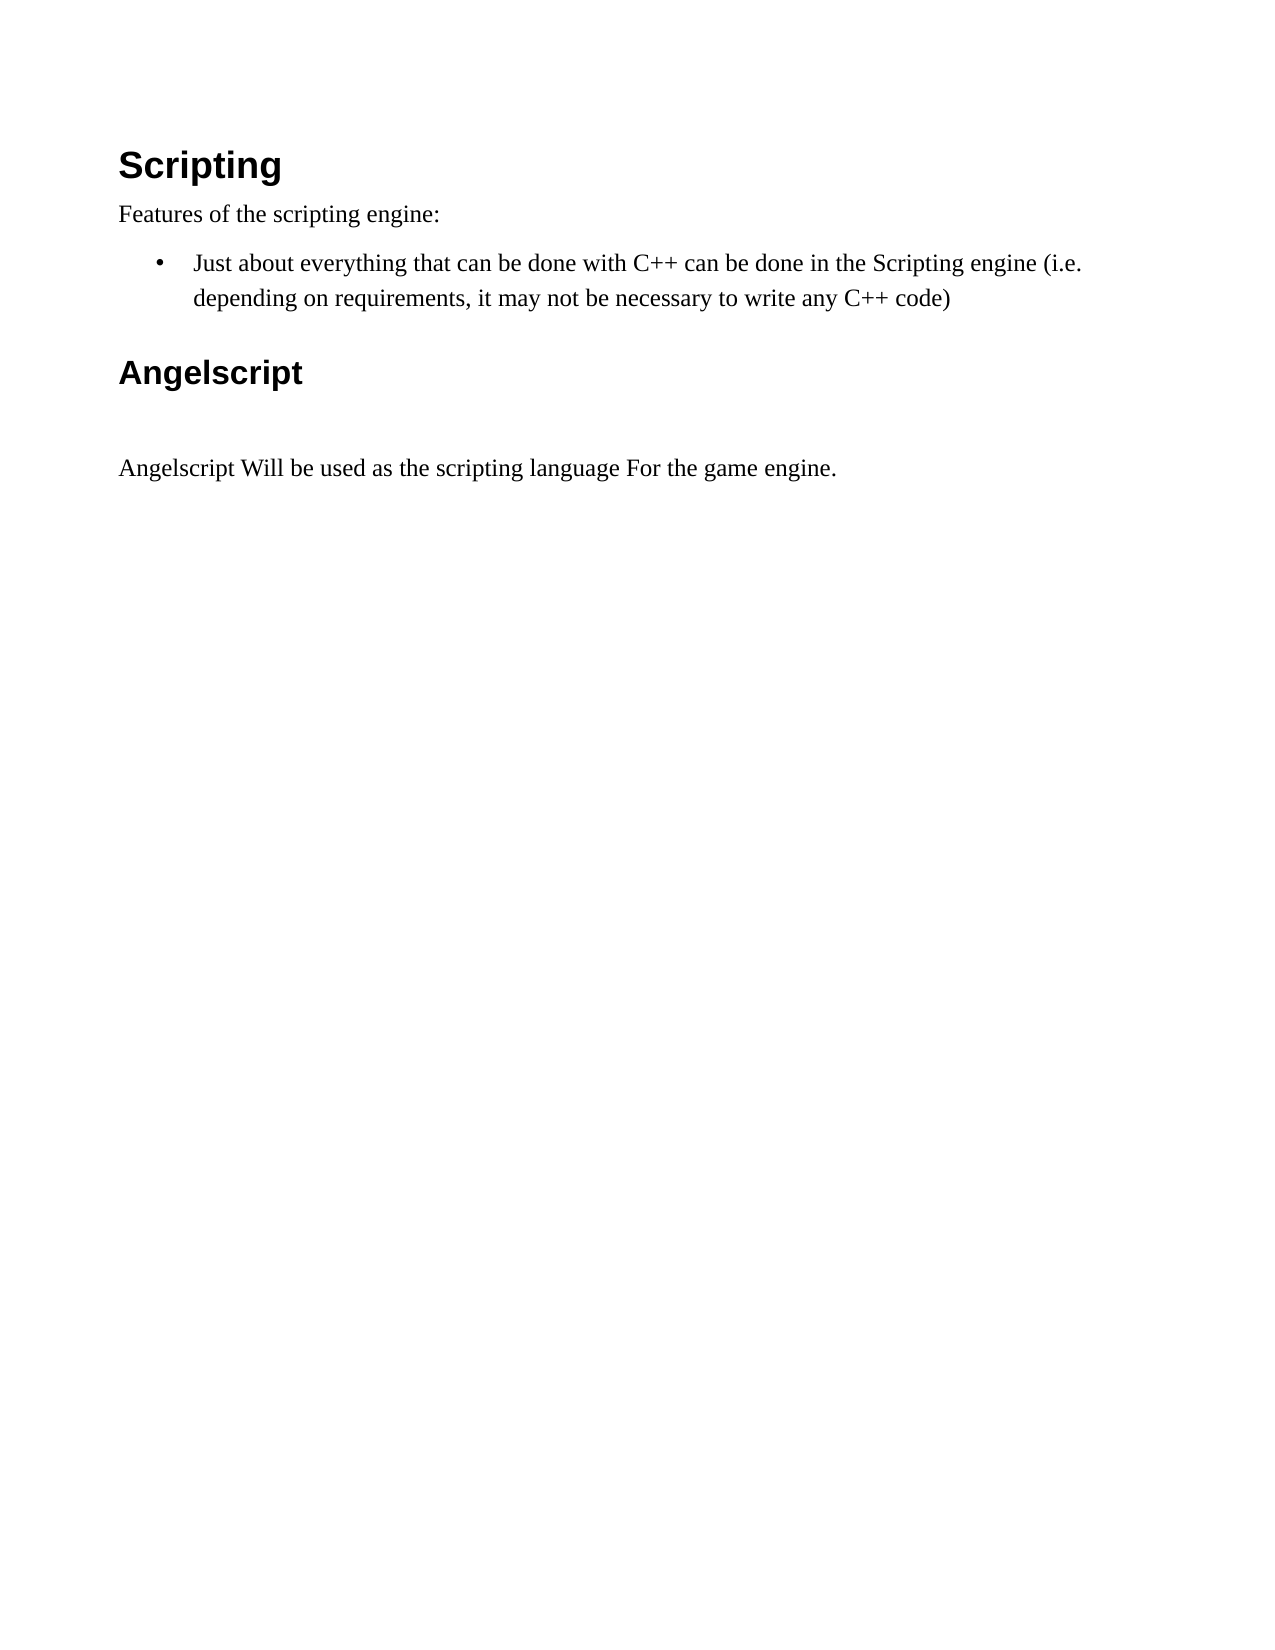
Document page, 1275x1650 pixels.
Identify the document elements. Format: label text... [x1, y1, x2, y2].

text Features of the scripting engine: [118, 199, 1157, 228]
subtitle Scripting [118, 143, 1157, 187]
text Angelscript Will be used as the scripting language For the game engine. [118, 453, 1157, 482]
subtitle Angelscript [118, 353, 1157, 391]
list Just about everything that can be done with C++ can be done in the Scripting engine (i.e. depending on requirements, it may not be necessary to write any C++ code) [156, 248, 1157, 312]
